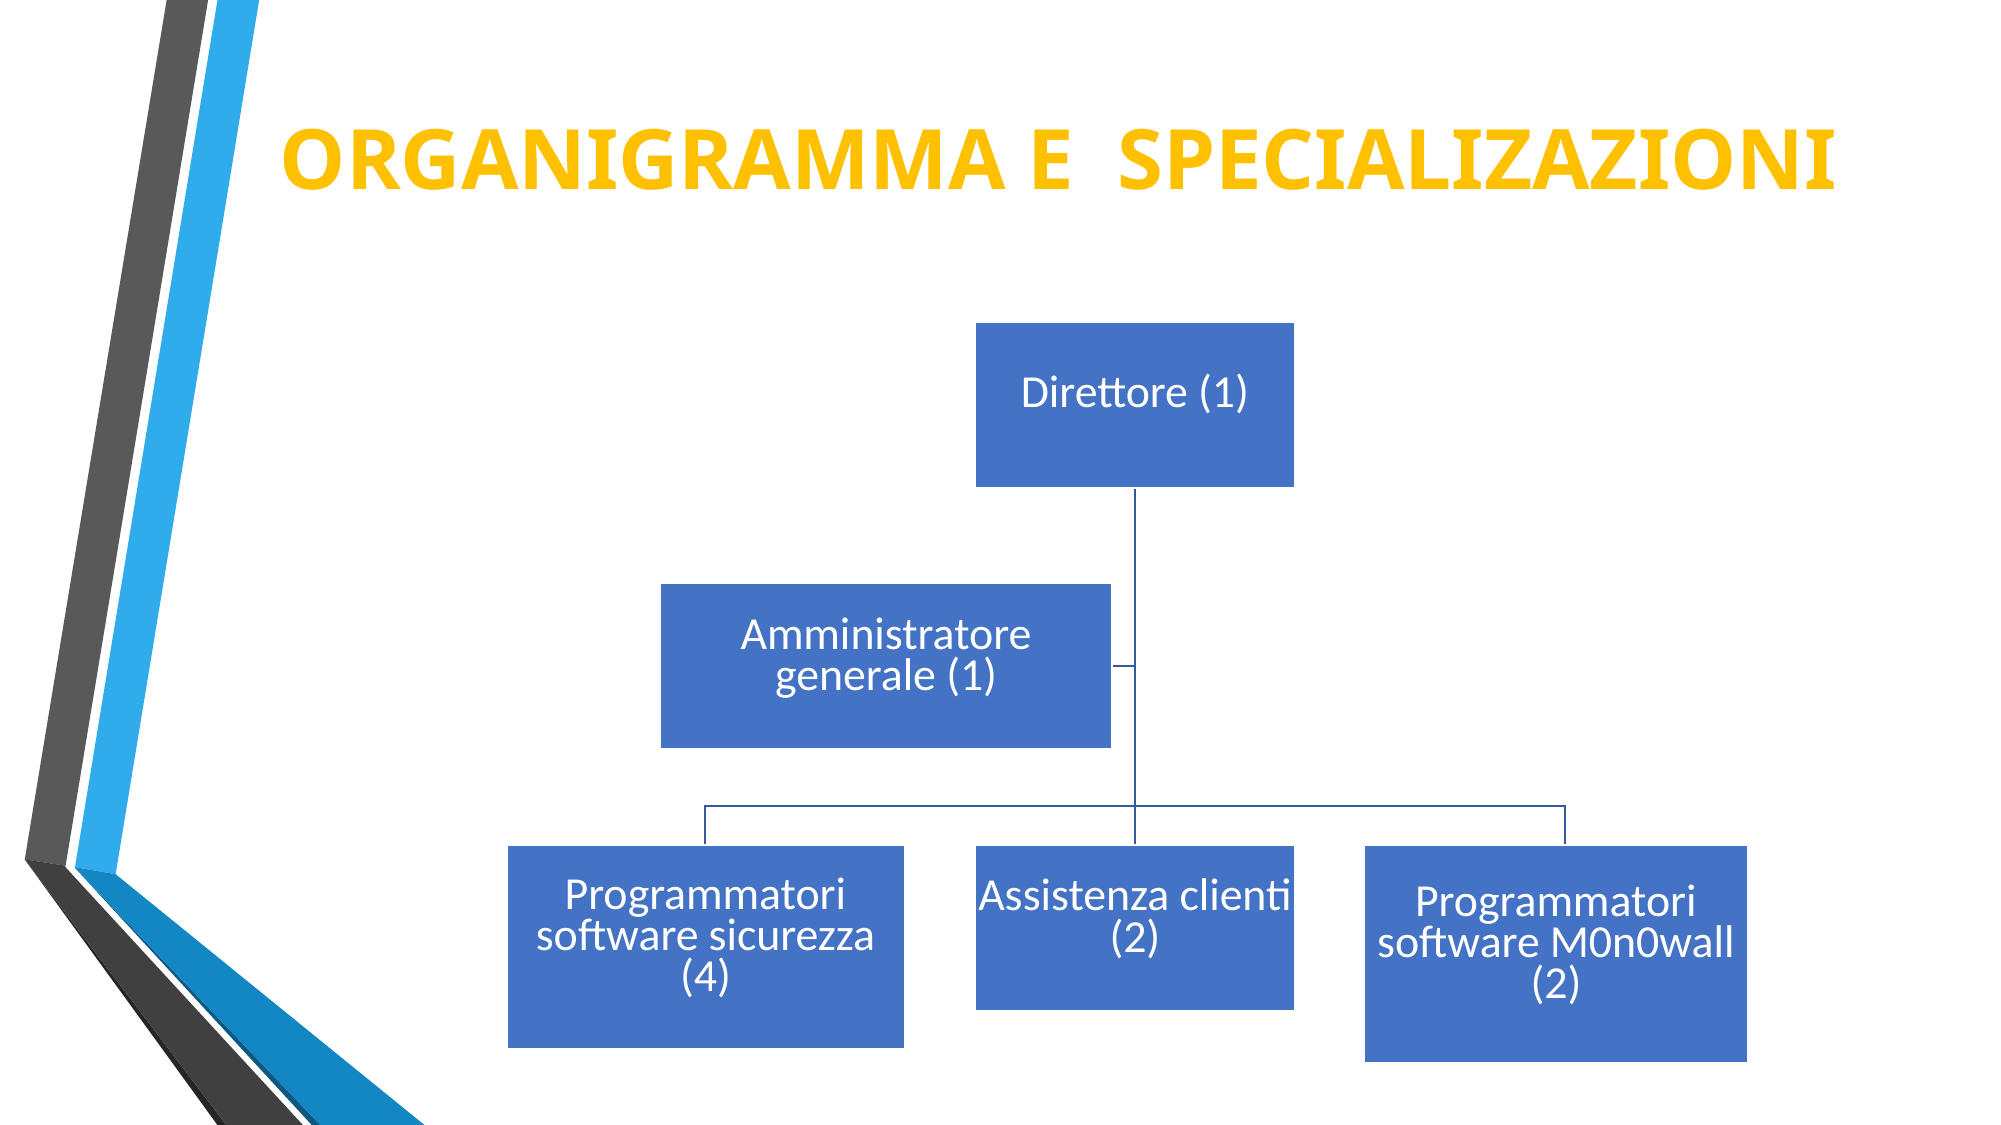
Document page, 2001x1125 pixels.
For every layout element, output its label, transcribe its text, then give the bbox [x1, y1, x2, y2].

text_box Direttore (1) [974, 321, 1296, 488]
text_box Programmatori software sicurezza (4) [506, 844, 905, 1050]
text_box Programmatori software M0n0wall (2) [1363, 845, 1749, 1063]
text_box Amministratore generale (1) [659, 583, 1113, 750]
title ORGANIGRAMMA E SPECIALIZAZIONI [237, 57, 1881, 255]
text_box Assistenza clienti (2) [974, 845, 1296, 1012]
